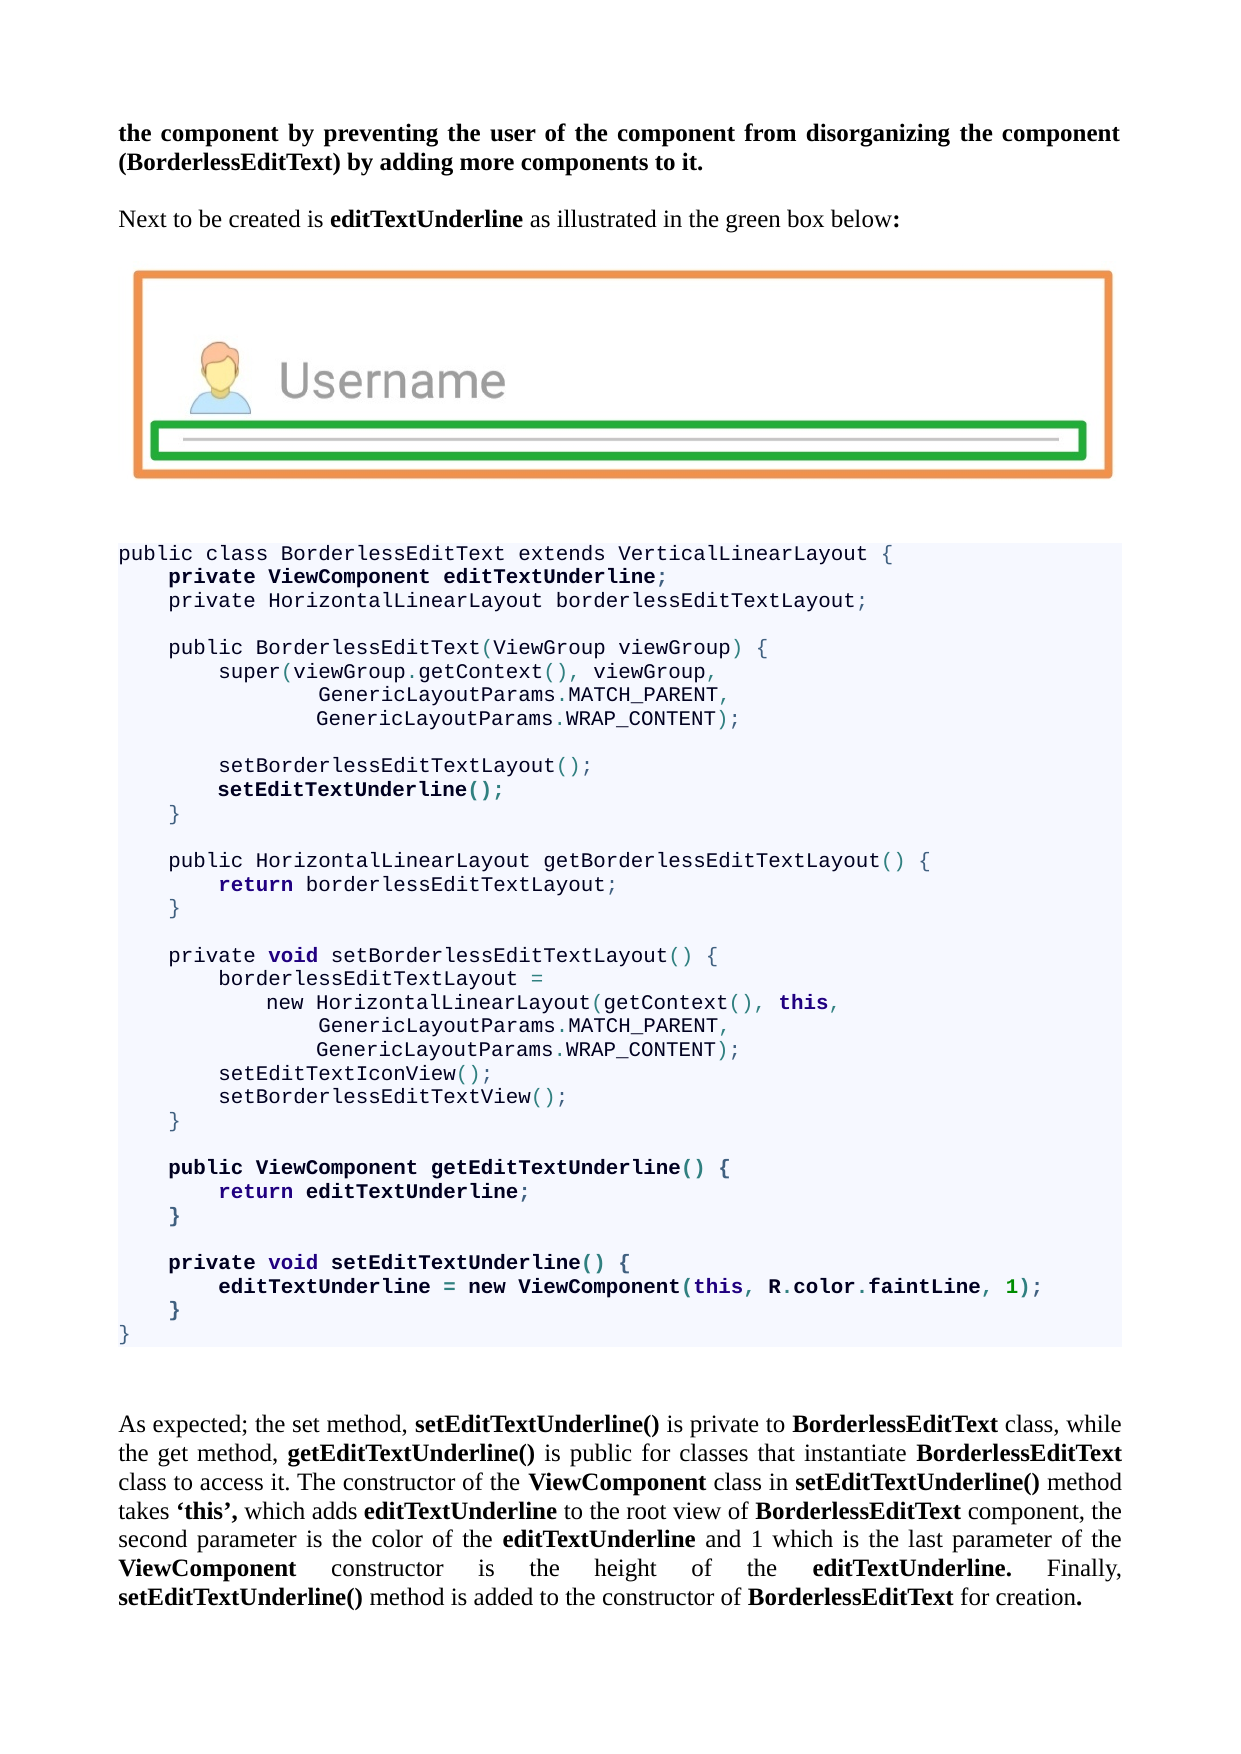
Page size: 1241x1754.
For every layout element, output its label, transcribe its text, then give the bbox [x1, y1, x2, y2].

text setBorderlessEditTextLayout(); [118, 755, 1122, 779]
text private ViewComponent editTextUnderline; [118, 566, 1122, 590]
text GenericLayoutParams.MATCH_PARENT, [118, 684, 1122, 708]
text setEditTextUnderline(); [118, 779, 1122, 803]
text return borderlessEditTextLayout; [118, 874, 1122, 897]
text GenericLayoutParams.WRAP_CONTENT); [118, 1039, 1122, 1063]
text Next to be created is editTextUnderline as illustrated in the green box below: [118, 204, 1122, 233]
text return editTextUnderline; [118, 1181, 1122, 1205]
text } [118, 897, 1122, 921]
text As expected; the set method, setEditTextUnderline() is private to BorderlessEditText class, while the get method, getEditTextUnderline() is public for classes that instantiate BorderlessEditText class to access it. The constructor of the ViewComponent class in setEditTextUnderline() method takes ‘this’, which adds editTextUnderline to the root view of BorderlessEditText component, the second parameter is the color of the editTextUnderline and 1 which is the last parameter of the ViewComponent constructor is the height of the editTextUnderline. Finally, setEditTextUnderline() method is added to the constructor of BorderlessEditText for creation. [118, 1409, 1122, 1611]
text private void setBorderlessEditTextLayout() { [118, 944, 1122, 968]
text GenericLayoutParams.MATCH_PARENT, [118, 1016, 1122, 1039]
text setBorderlessEditTextView(); [118, 1086, 1122, 1110]
text } [118, 1299, 1122, 1323]
text public ViewComponent getEditTextUnderline() { [118, 1157, 1122, 1181]
text setEditTextIconView(); [118, 1063, 1122, 1086]
text the component by preventing the user of the component from disorganizing the component (BorderlessEditText) by adding more components to it. [118, 118, 1122, 176]
text GenericLayoutParams.WRAP_CONTENT); [118, 708, 1122, 732]
text public HorizontalLinearLayout getBorderlessEditTextLayout() { [118, 850, 1122, 874]
text private void setEditTextUnderline() { [118, 1252, 1122, 1276]
text } [118, 803, 1122, 826]
text private HorizontalLinearLayout borderlessEditTextLayout; [118, 590, 1122, 613]
text borderlessEditTextLayout = [118, 968, 1122, 992]
text public BorderlessEditText(ViewGroup viewGroup) { [118, 637, 1122, 661]
text } [118, 1110, 1122, 1134]
text public class BorderlessEditText extends VerticalLinearLayout { [118, 543, 1122, 566]
text super(viewGroup.getContext(), viewGroup, [118, 661, 1122, 684]
text } [118, 1205, 1122, 1228]
text } [118, 1323, 1122, 1347]
text new HorizontalLinearLayout(getContext(), this, [118, 992, 1122, 1016]
picture [118, 261, 1123, 481]
text editTextUnderline = new ViewComponent(this, R.color.faintLine, 1); [118, 1276, 1122, 1299]
